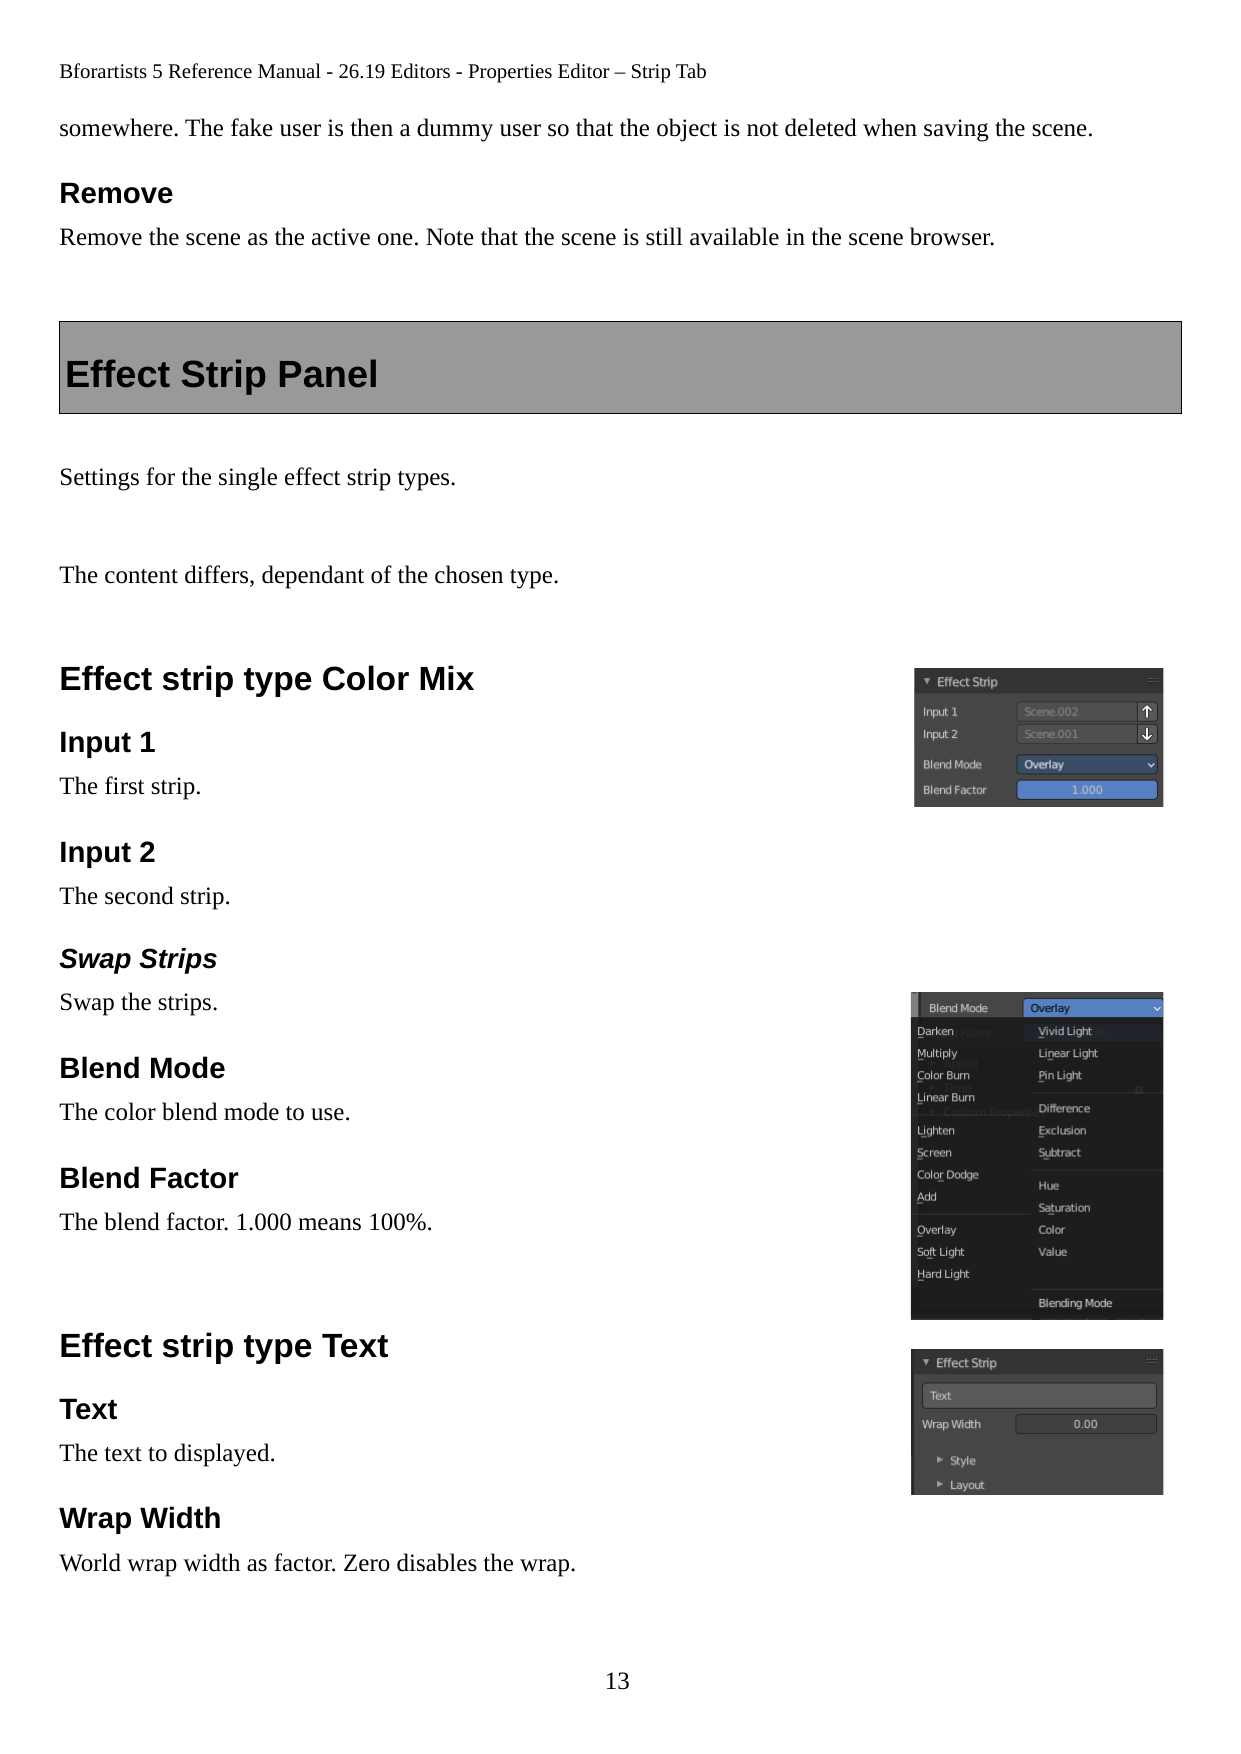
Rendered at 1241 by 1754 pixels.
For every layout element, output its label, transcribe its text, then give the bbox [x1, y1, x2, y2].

text Remove the scene as the active one. Note that the scene is still available in the scene browser. [59, 222, 1181, 251]
text The content differs, dependant of the chosen type. [59, 561, 1181, 589]
table_header Effect Strip Panel [60, 322, 1181, 413]
subtitle Blend Mode [59, 1051, 910, 1084]
text somewhere. The fake user is then a dummy user so that the object is not deleted when saving the scene. [59, 113, 1181, 141]
subtitle Blend Factor [59, 1161, 910, 1194]
subtitle [1164, 1392, 1181, 1425]
text Swap the strips. [59, 987, 1181, 1016]
text The text to displayed. [59, 1438, 911, 1467]
subtitle Effect strip type Text [59, 1326, 1181, 1364]
picture [911, 1349, 1164, 1495]
subtitle Swap Strips [59, 943, 1181, 974]
text The color blend mode to use. [59, 1097, 910, 1126]
picture [910, 992, 1164, 1320]
text Settings for the single effect strip types. [59, 462, 1181, 491]
subtitle Text [59, 1392, 911, 1425]
subtitle Input 1 [59, 725, 914, 759]
text World wrap width as factor. Zero disables the wrap. [59, 1548, 1181, 1576]
text The first strip. [59, 771, 914, 800]
picture [914, 668, 1164, 807]
text [1164, 771, 1181, 800]
subtitle Remove [59, 176, 1181, 210]
text The second strip. [59, 881, 1181, 910]
subtitle Wrap Width [59, 1501, 1181, 1535]
subtitle Effect strip type Color Mix [59, 659, 1181, 698]
subtitle Input 2 [59, 835, 1181, 869]
subtitle [1164, 1161, 1181, 1194]
subtitle [1164, 725, 1181, 759]
text The blend factor. 1.000 means 100%. [59, 1207, 910, 1236]
subtitle [1164, 1051, 1181, 1084]
text [1164, 1438, 1181, 1467]
